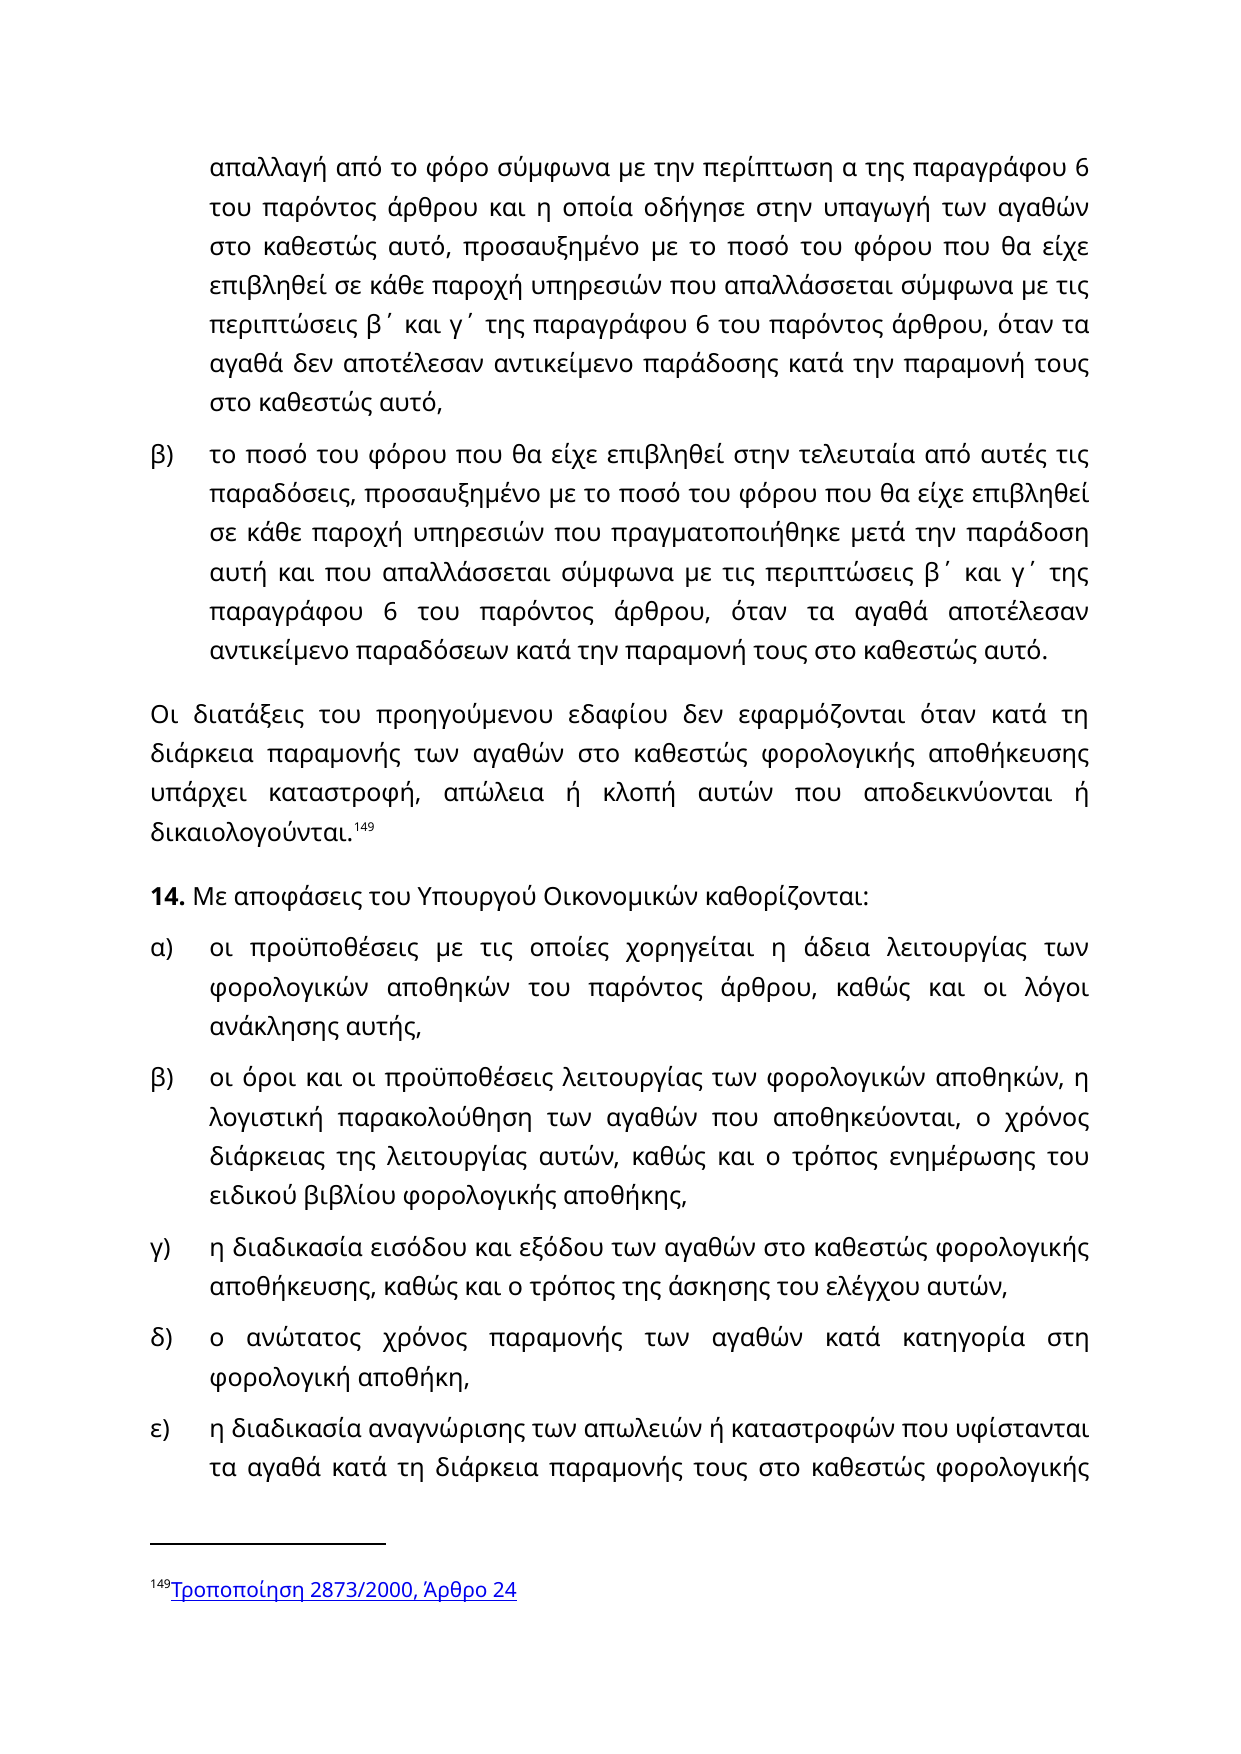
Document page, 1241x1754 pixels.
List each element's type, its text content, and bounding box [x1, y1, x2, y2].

text 14. Με αποφάσεις του Υπουργού Οικονομικών καθορίζονται: [150, 878, 1090, 912]
list ε) η διαδικασία αναγνώρισης των απωλειών ή καταστροφών που υφίστανται τα αγαθά κατά τη διάρκεια παραμονής τους στο καθεστώς φορολογικής [150, 1411, 1090, 1484]
list β) οι όροι και οι προϋποθέσεις λειτουργίας των φορολογικών αποθηκών, η λογιστική παρακολούθηση των αγαθών που αποθηκεύονται, ο χρόνος διάρκειας της λειτουργίας αυτών, καθώς και ο τρόπος ενημέρωσης του ειδικού βιβλίου φορολογικής αποθήκης, [150, 1060, 1090, 1212]
list απαλλαγή από το φόρο σύμφωνα με την περίπτωση α της παραγράφου 6 του παρόντος άρθρου και η οποία οδήγησε στην υπαγωγή των αγαθών στο καθεστώς αυτό, προσαυξημένο με το ποσό του φόρου που θα είχε επιβληθεί σε κάθε παροχή υπηρεσιών που απαλλάσσεται σύμφωνα με τις περιπτώσεις β΄ και γ΄ της παραγράφου 6 του παρόντος άρθρου, όταν τα αγαθά δεν αποτέλεσαν αντικείμενο παράδοσης κατά την παραμονή τους στο καθεστώς αυτό, [150, 150, 1090, 419]
text Τροποποίηση 2873/2000, Άρθρο 24 [150, 1576, 1090, 1604]
list γ) η διαδικασία εισόδου και εξόδου των αγαθών στο καθεστώς φορολογικής αποθήκευσης, καθώς και ο τρόπος της άσκησης του ελέγχου αυτών, [150, 1229, 1090, 1302]
text Οι διατάξεις του προηγούμενου εδαφίου δεν εφαρμόζονται όταν κατά τη διάρκεια παραμονής των αγαθών στο καθεστώς φορολογικής αποθήκευσης υπάρχει καταστροφή, απώλεια ή κλοπή αυτών που αποδεικνύονται ή δικαιολογούνται. [150, 697, 1090, 848]
list α) οι προϋποθέσεις με τις οποίες χορηγείται η άδεια λειτουργίας των φορολογικών αποθηκών του παρόντος άρθρου, καθώς και οι λόγοι ανάκλησης αυτής, [150, 930, 1090, 1042]
list δ) ο ανώτατος χρόνος παραμονής των αγαθών κατά κατηγορία στη φορολογική αποθήκη, [150, 1320, 1090, 1393]
list β) το ποσό του φόρου που θα είχε επιβληθεί στην τελευταία από αυτές τις παραδόσεις, προσαυξημένο με το ποσό του φόρου που θα είχε επιβληθεί σε κάθε παροχή υπηρεσιών που πραγματοποιήθηκε μετά την παράδοση αυτή και που απαλλάσσεται σύμφωνα με τις περιπτώσεις β΄ και γ΄ της παραγράφου 6 του παρόντος άρθρου, όταν τα αγαθά αποτέλεσαν αντικείμενο παραδόσεων κατά την παραμονή τους στο καθεστώς αυτό. [150, 437, 1090, 667]
